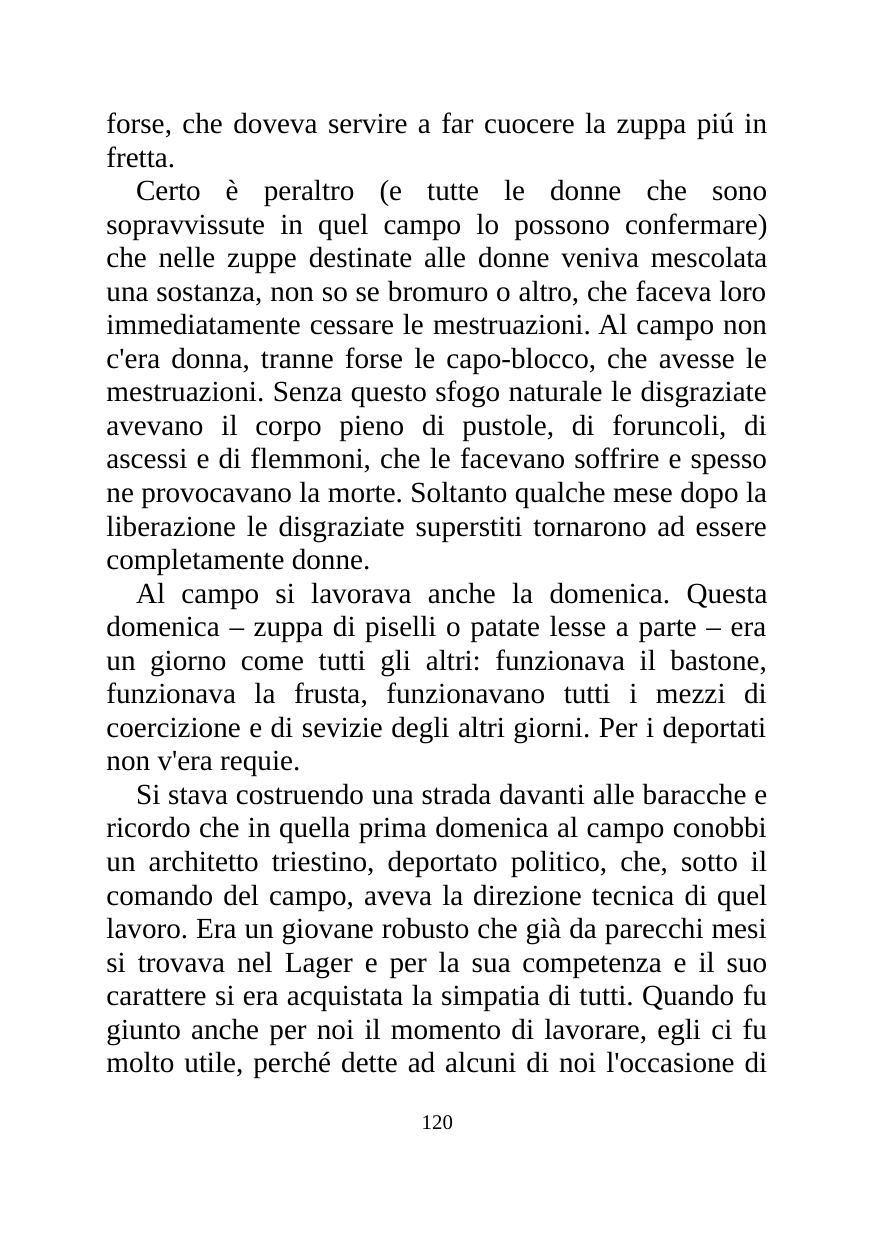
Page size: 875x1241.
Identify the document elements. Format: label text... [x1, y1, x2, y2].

text forse, che doveva servire a far cuocere la zuppa piú in fretta. [106, 106, 768, 173]
text Si stava costruendo una strada davanti alle baracche e ricordo che in quella prima domenica al campo conobbi un architetto triestino, deportato politico, che, sotto il comando del campo, aveva la direzione tecnica di quel lavoro. Era un giovane robusto che già da parecchi mesi si trovava nel Lager e per la sua competenza e il suo carattere si era acquistata la simpatia di tutti. Quando fu giunto anche per noi il momento di lavorare, egli ci fu molto utile, perché dette ad alcuni di noi l'occasione di [106, 777, 768, 1079]
text Al campo si lavorava anche la domenica. Questa domenica – zuppa di piselli o patate lesse a parte – era un giorno come tutti gli altri: funzionava il bastone, funzionava la frusta, funzionavano tutti i mezzi di coercizione e di sevizie degli altri giorni. Per i deportati non v'era requie. [106, 576, 768, 777]
text Certo è peraltro (e tutte le donne che sono sopravvissute in quel campo lo possono confermare) che nelle zuppe destinate alle donne veniva mescolata una sostanza, non so se bromuro o altro, che faceva loro immediatamente cessare le mestruazioni. Al campo non c'era donna, tranne forse le capo-blocco, che avesse le mestruazioni. Senza questo sfogo naturale le disgraziate avevano il corpo pieno di pustole, di foruncoli, di ascessi e di flemmoni, che le facevano soffrire e spesso ne provocavano la morte. Soltanto qualche mese dopo la liberazione le disgraziate superstiti tornarono ad essere completamente donne. [106, 173, 768, 576]
